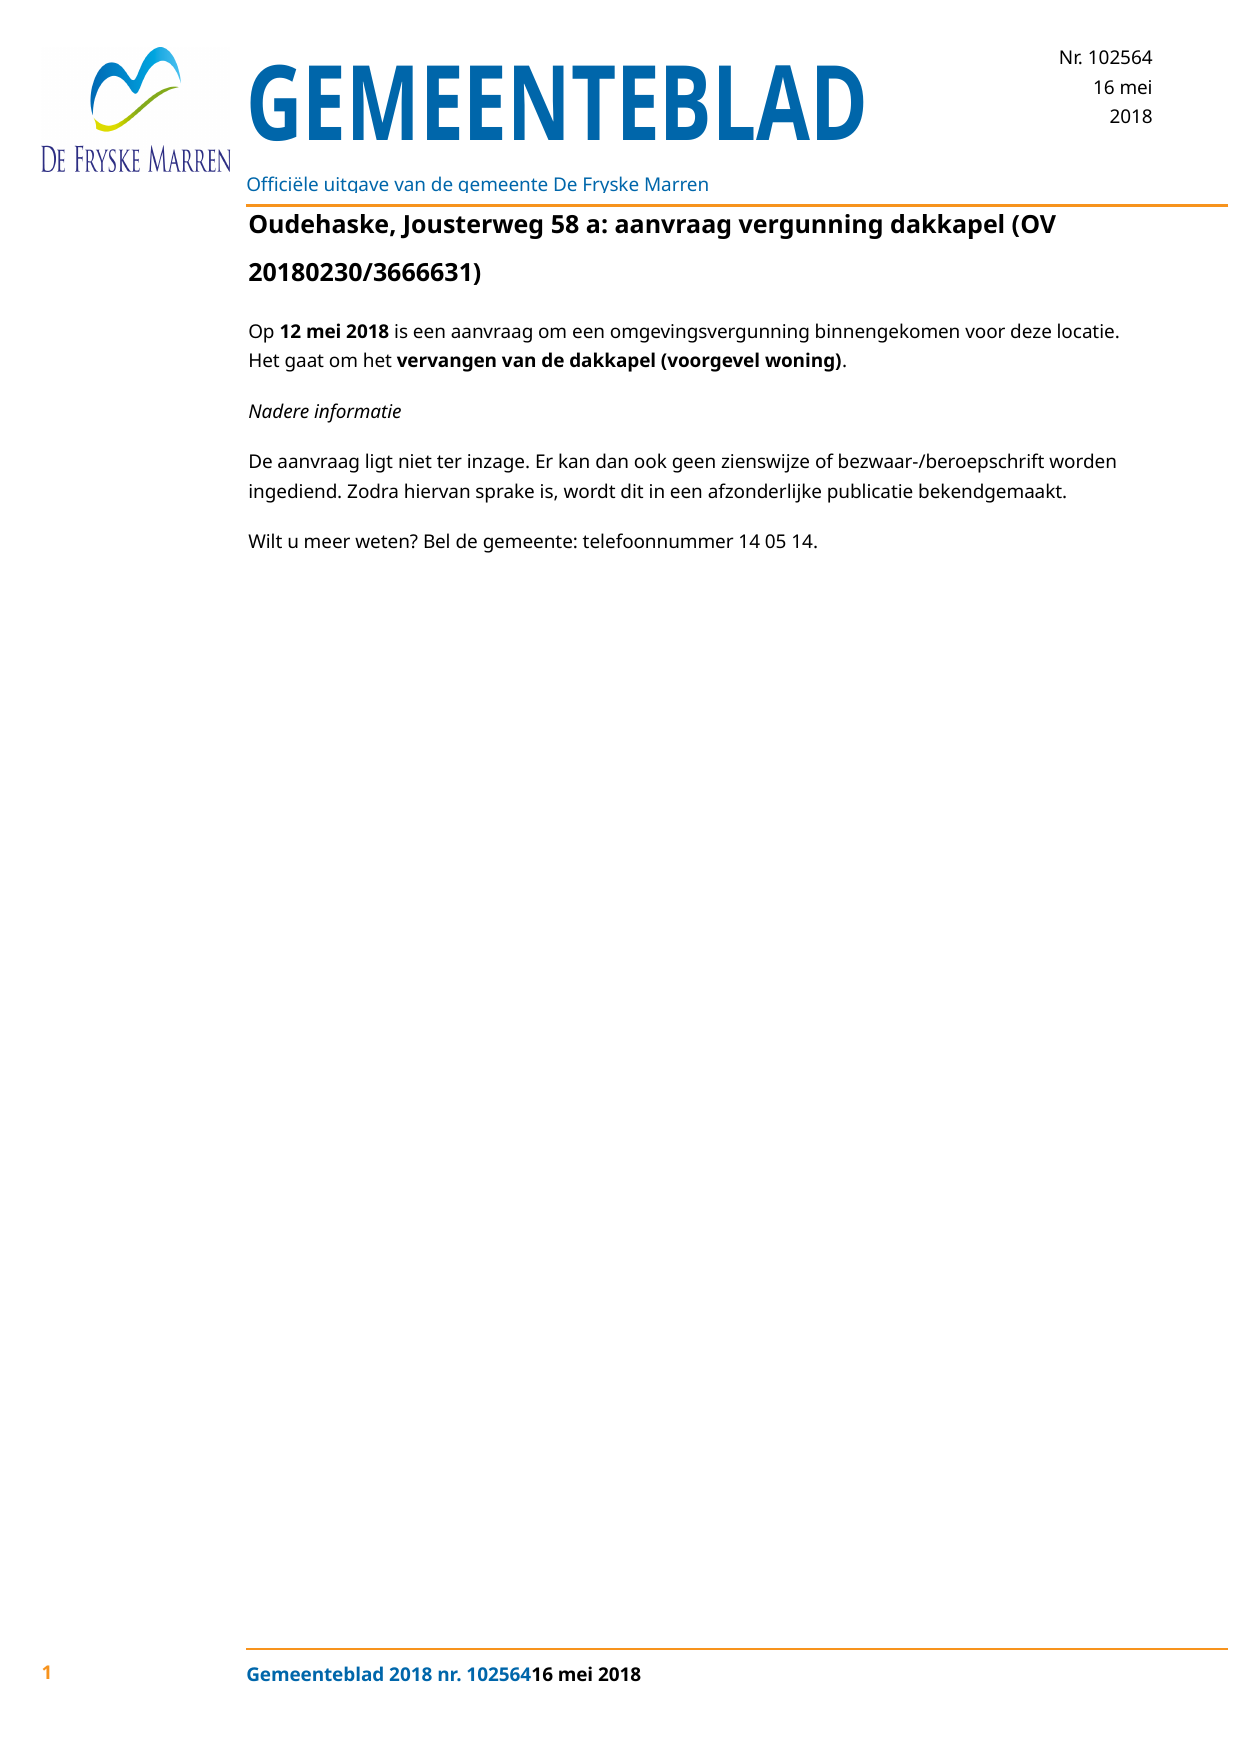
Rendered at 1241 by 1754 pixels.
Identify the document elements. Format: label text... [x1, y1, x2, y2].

text Nadere informatie [248, 398, 1152, 424]
picture [41, 47, 231, 172]
text Wilt u meer weten? Bel de gemeente: telefoonnummer 14 05 14. [248, 528, 1152, 554]
text Op 12 mei 2018 is een aanvraag om een omgevingsvergunning binnengekomen voor deze locatie. Het gaat om het vervangen van de dakkapel (voorgevel woning). [248, 318, 1152, 373]
text De aanvraag ligt niet ter inzage. Er kan dan ook geen zienswijze of bezwaar-/beroepschrift worden ingediend. Zodra hiervan sprake is, wordt dit in een afzonderlijke publicatie bekendgemaakt. [248, 448, 1152, 504]
text Oudehaske, Jousterweg 58 a: aanvraag vergunning dakkapel (OV 20180230/3666631) [248, 207, 1152, 288]
